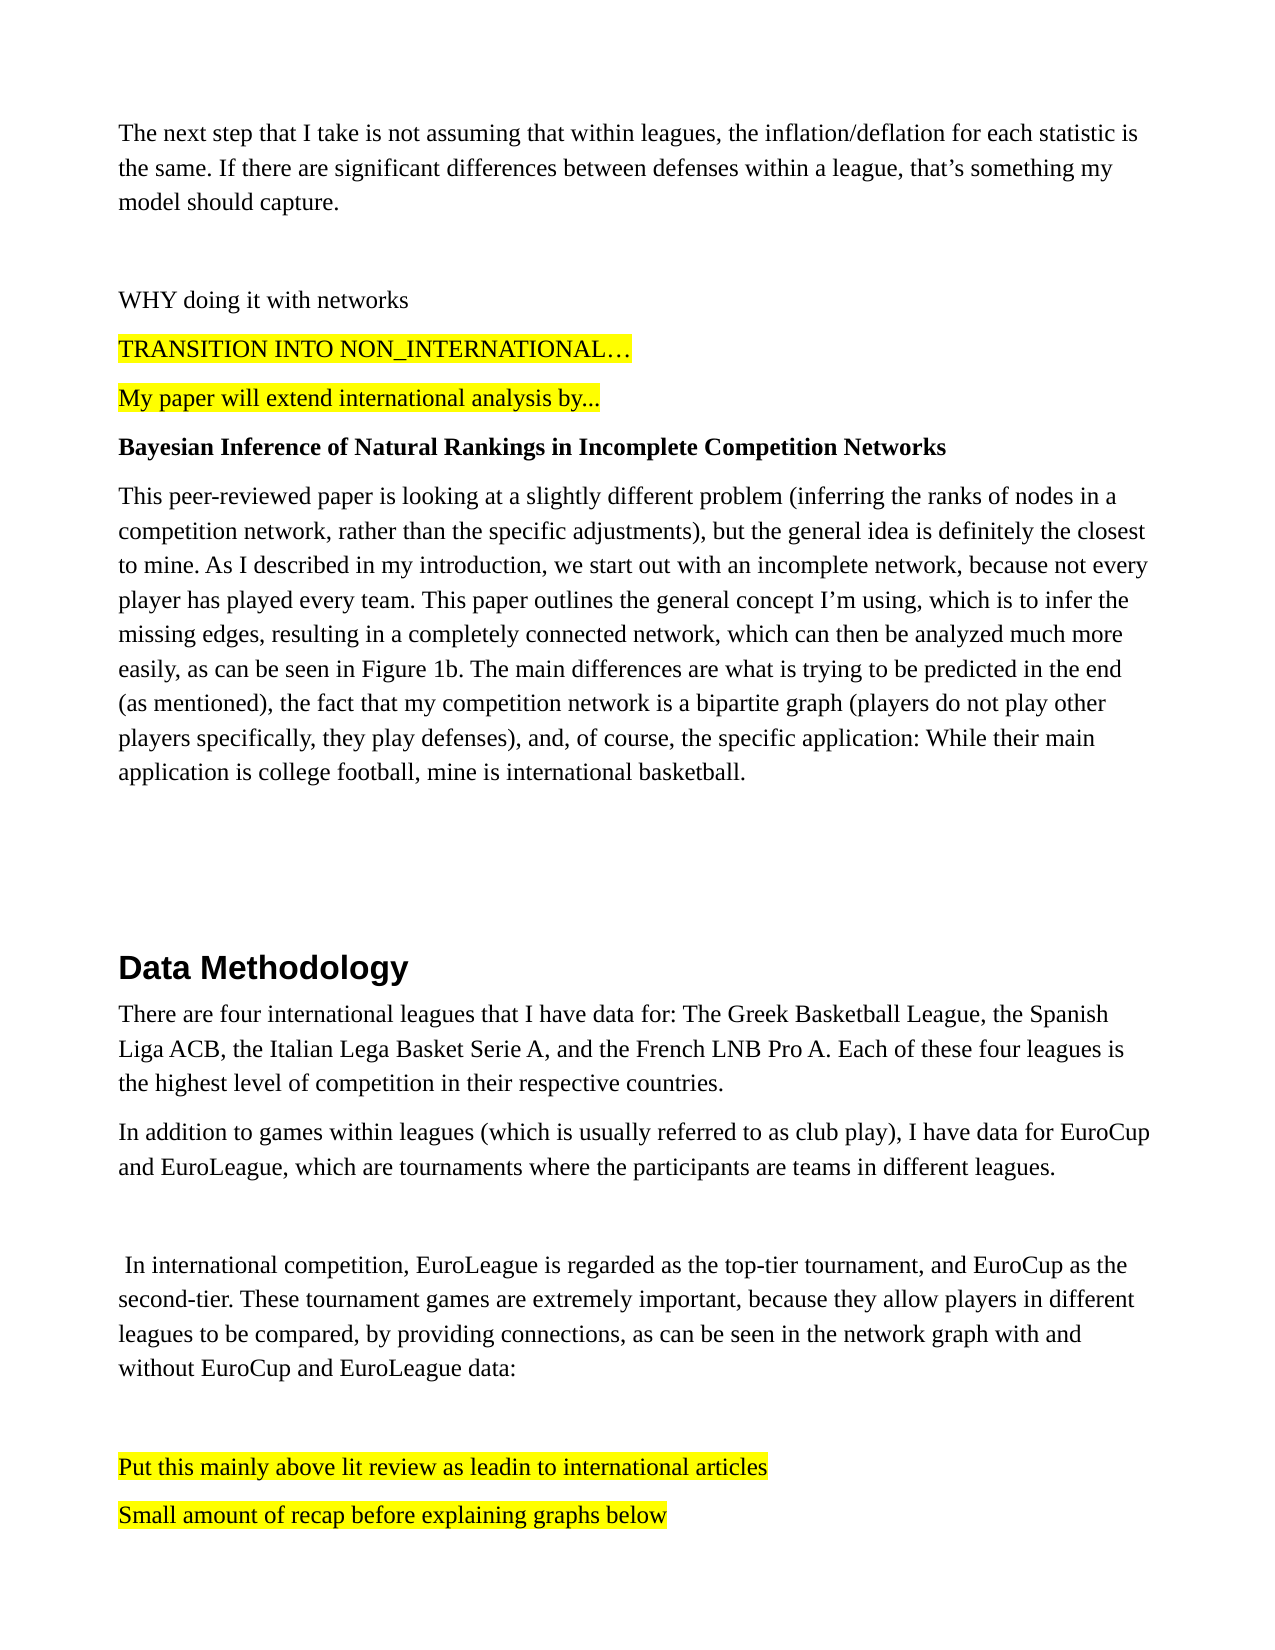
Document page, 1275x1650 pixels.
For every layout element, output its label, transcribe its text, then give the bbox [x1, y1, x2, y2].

text In international competition, EuroLeague is regarded as the top-tier tournament, and EuroCup as the second-tier. These tournament games are extremely important, because they allow players in different leagues to be compared, by providing connections, as can be seen in the network graph with and without EuroCup and EuroLeague data: [118, 1250, 1157, 1382]
text Bayesian Inference of Natural Rankings in Incomplete Competition Networks [118, 432, 1157, 461]
text The next step that I take is not assuming that within leagues, the inflation/deflation for each statistic is the same. If there are significant differences between defenses within a league, that’s something my model should capture. [118, 118, 1157, 216]
text WHY doing it with networks [118, 285, 1157, 314]
text In addition to games within leagues (which is usually referred to as club play), I have data for EuroCup and EuroLeague, which are tournaments where the participants are teams in different leagues. [118, 1117, 1157, 1181]
subtitle Data Methodology [118, 948, 1157, 987]
text TRANSITION INTO NON_INTERNATIONAL… [118, 334, 1157, 363]
text There are four international leagues that I have data for: The Greek Basketball League, the Spanish Liga ACB, the Italian Lega Basket Serie A, and the French LNB Pro A. Each of these four leagues is the highest level of competition in their respective countries. [118, 999, 1157, 1097]
text My paper will extend international analysis by... [118, 383, 1157, 412]
text This peer-reviewed paper is looking at a slightly different problem (inferring the ranks of nodes in a competition network, rather than the specific adjustments), but the general idea is definitely the closest to mine. As I described in my introduction, we start out with an incomplete network, because not every player has played every team. This paper outlines the general concept I’m using, which is to infer the missing edges, resulting in a completely connected network, which can then be analyzed much more easily, as can be seen in Figure 1b. The main differences are what is trying to be predicted in the end (as mentioned), the fact that my competition network is a bipartite graph (players do not play other players specifically, they play defenses), and, of course, the specific application: While their main application is college football, mine is international basketball. [118, 481, 1157, 786]
text Small amount of recap before explaining graphs below [118, 1501, 1157, 1529]
text Put this mainly above lit review as leadin to international articles [118, 1452, 1157, 1480]
